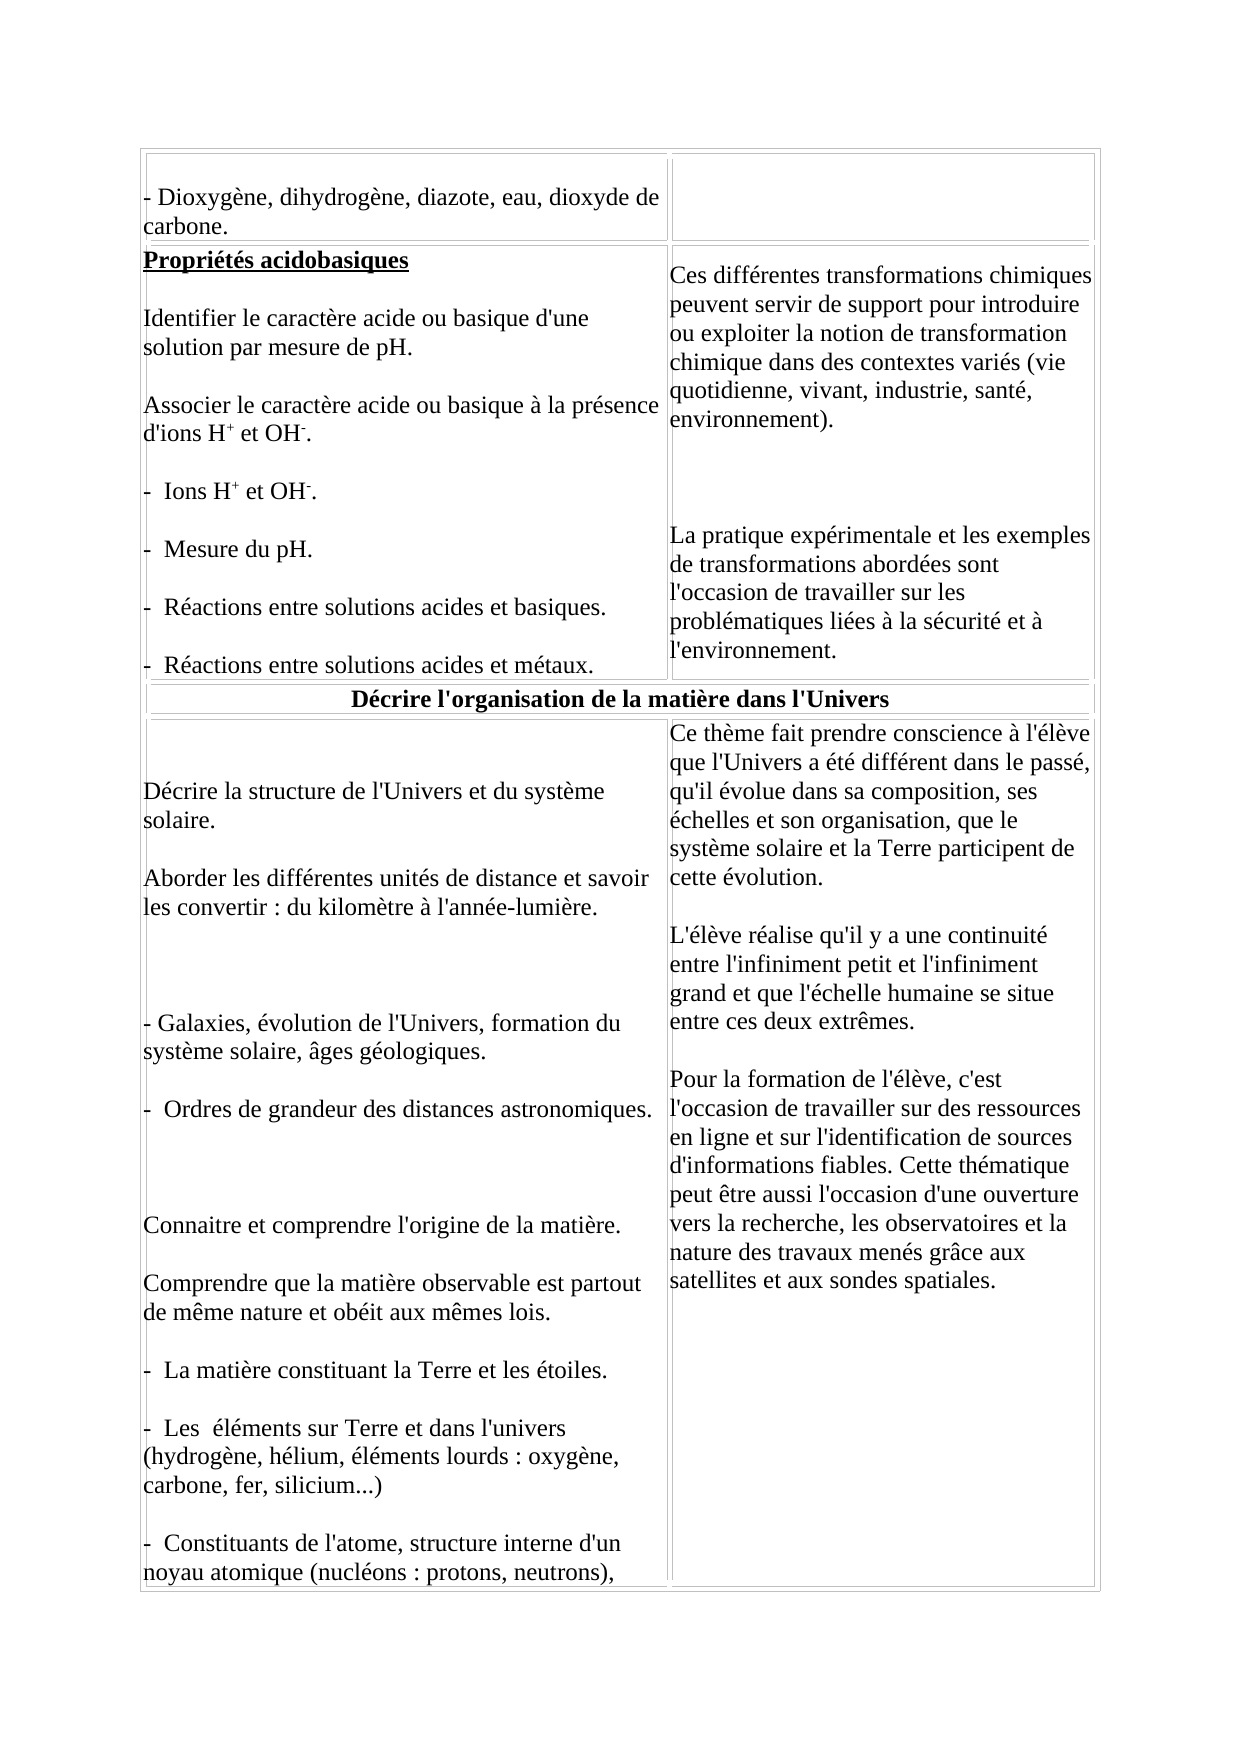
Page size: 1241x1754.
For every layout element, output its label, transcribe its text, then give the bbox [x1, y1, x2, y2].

table_cell Décrire la structure de l'Univers et du système solaire. Aborder les différentes unités de distance et savoir les convertir : du kilomètre à l'année-lumière. - Galaxies, évolution de l'Univers, formation du système solaire, âges géologiques. - Ordres de grandeur des distances astronomiques. Connaitre et comprendre l'origine de la matière. Comprendre que la matière observable est partout de même nature et obéit aux mêmes lois. - La matière constituant la Terre et les étoiles. - Les éléments sur Terre et dans l'univers (hydrogène, hélium, éléments lourds : oxygène, carbone, fer, silicium...) - Constituants de l'atome, structure interne d'un noyau atomique (nucléons : protons, neutrons), [143, 713, 669, 1586]
table_cell Ces différentes transformations chimiques peuvent servir de support pour introduire ou exploiter la notion de transformation chimique dans des contextes variés (vie quotidienne, vivant, industrie, santé, environnement). La pratique expérimentale et les exemples de transformations abordées sont l'occasion de travailler sur les problématiques liées à la sécurité et à l'environnement. [669, 240, 1097, 679]
table_cell Décrire l'organisation de la matière dans l'Univers [143, 679, 1097, 713]
table_cell - Dioxygène, dihydrogène, diazote, eau, dioxyde de carbone. [143, 149, 669, 240]
table_cell Propriétés acidobasiques Identifier le caractère acide ou basique d'une solution par mesure de pH. Associer le caractère acide ou basique à la présence d'ions H+ et OH-. - Ions H+ et OH-. - Mesure du pH. - Réactions entre solutions acides et basiques. - Réactions entre solutions acides et métaux. [143, 240, 669, 679]
table_cell Ce thème fait prendre conscience à l'élève que l'Univers a été différent dans le passé, qu'il évolue dans sa composition, ses échelles et son organisation, que le système solaire et la Terre participent de cette évolution. L'élève réalise qu'il y a une continuité entre l'infiniment petit et l'infiniment grand et que l'échelle humaine se situe entre ces deux extrêmes. Pour la formation de l'élève, c'est l'occasion de travailler sur des ressources en ligne et sur l'identification de sources d'informations fiables. Cette thématique peut être aussi l'occasion d'une ouverture vers la recherche, les observatoires et la nature des travaux menés grâce aux satellites et aux sondes spatiales. [669, 713, 1097, 1586]
table_cell [669, 149, 1097, 240]
